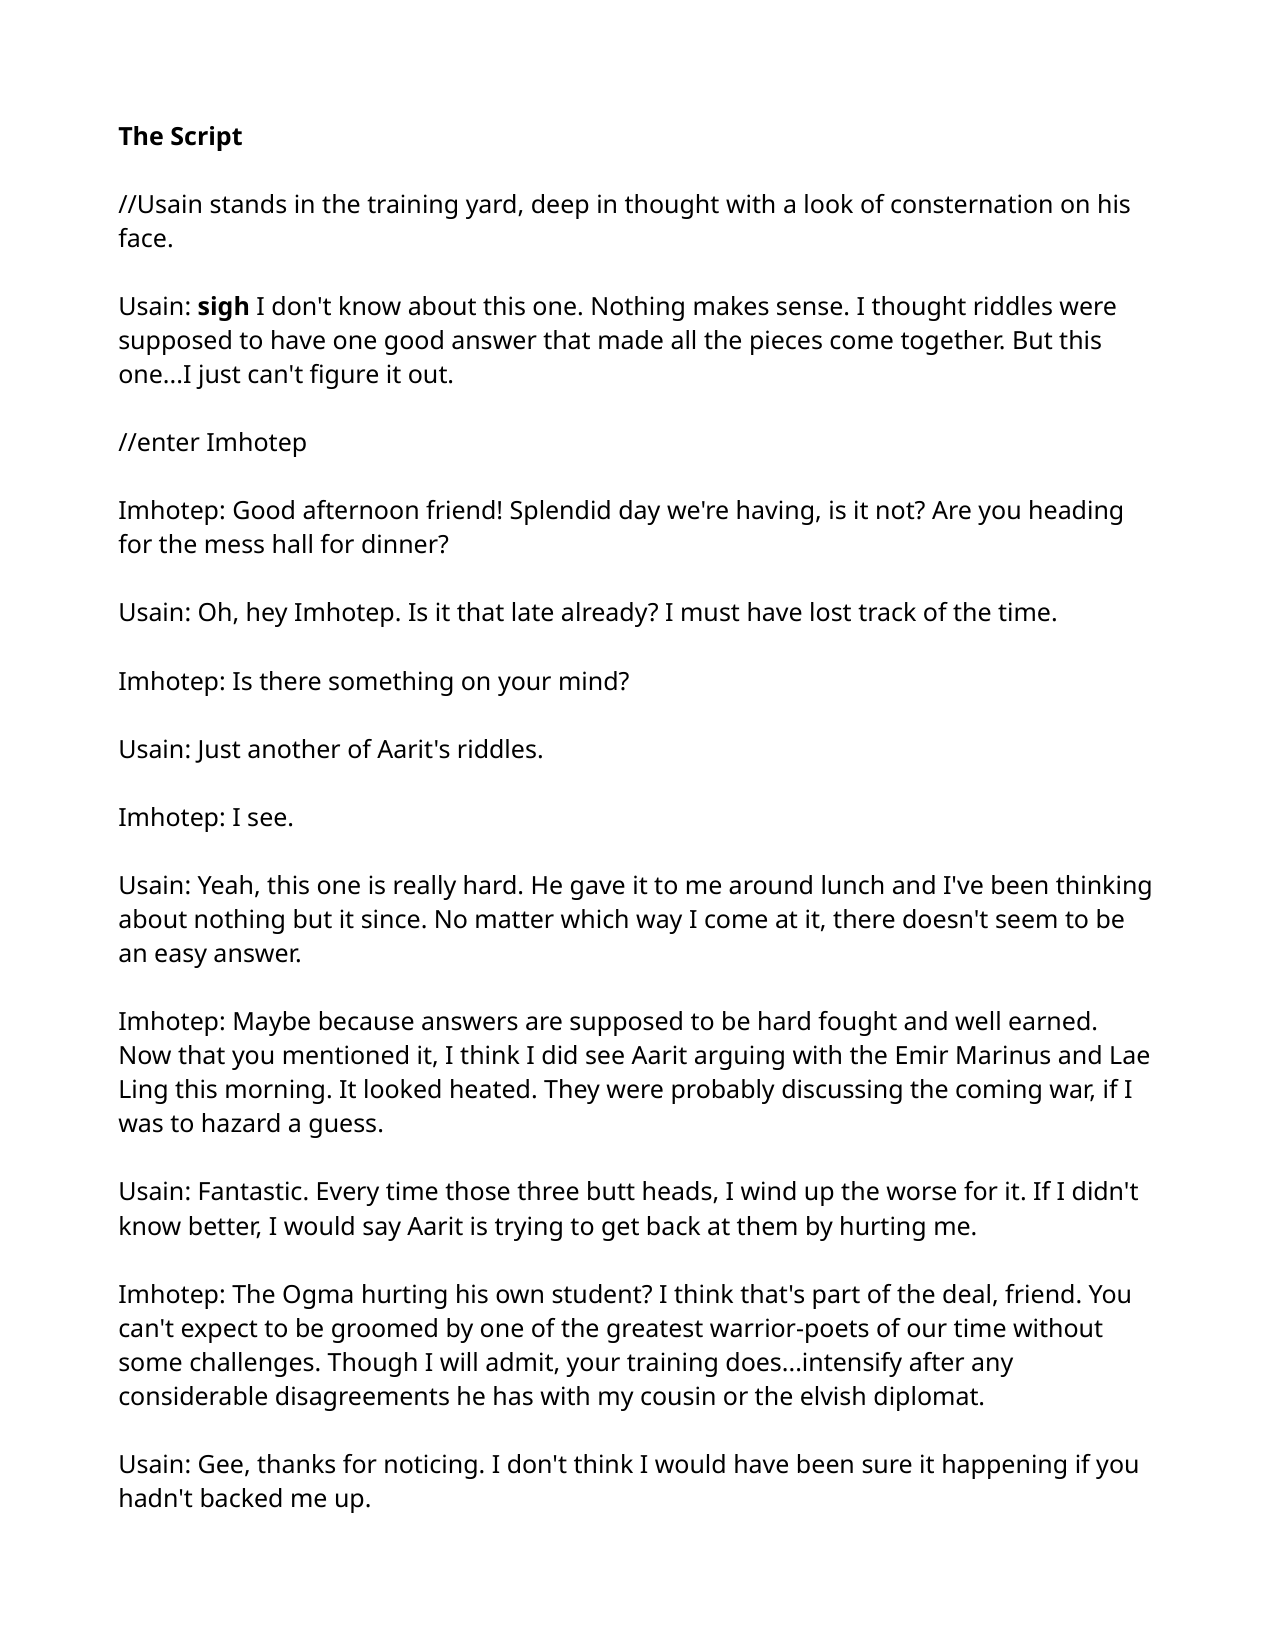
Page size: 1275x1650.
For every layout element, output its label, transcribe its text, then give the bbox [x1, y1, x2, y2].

text Usain: Just another of Aarit's riddles. [118, 731, 1157, 765]
text Imhotep: I see. [118, 799, 1157, 833]
text //enter Imhotep [118, 425, 1157, 459]
text Usain: Fantastic. Every time those three butt heads, I wind up the worse for it. If I didn't know better, I would say Aarit is trying to get back at them by hurting me. [118, 1174, 1157, 1242]
text Imhotep: The Ogma hurting his own student? I think that's part of the deal, friend. You can't expect to be groomed by one of the greatest warrior-poets of our time without some challenges. Though I will admit, your training does...intensify after any considerable disagreements he has with my cousin or the elvish diplomat. [118, 1276, 1157, 1412]
text The Script [118, 118, 1157, 152]
text //Usain stands in the training yard, deep in thought with a look of consternation on his face. [118, 186, 1157, 254]
text Imhotep: Maybe because answers are supposed to be hard fought and well earned. Now that you mentioned it, I think I did see Aarit arguing with the Emir Marinus and Lae Ling this morning. It looked heated. They were probably discussing the coming war, if I was to hazard a guess. [118, 1004, 1157, 1140]
text Usain: Gee, thanks for noticing. I don't think I would have been sure it happening if you hadn't backed me up. [118, 1447, 1157, 1515]
text Usain: Oh, hey Imhotep. Is it that late already? I must have lost track of the time. [118, 595, 1157, 629]
text Usain: Yeah, this one is really hard. He gave it to me around lunch and I've been thinking about nothing but it since. No matter which way I come at it, there doesn't seem to be an easy answer. [118, 867, 1157, 970]
text Usain: sigh I don't know about this one. Nothing makes sense. I thought riddles were supposed to have one good answer that made all the pieces come together. But this one...I just can't figure it out. [118, 288, 1157, 391]
text Imhotep: Is there something on your mind? [118, 663, 1157, 697]
text Imhotep: Good afternoon friend! Splendid day we're having, is it not? Are you heading for the mess hall for dinner? [118, 493, 1157, 561]
